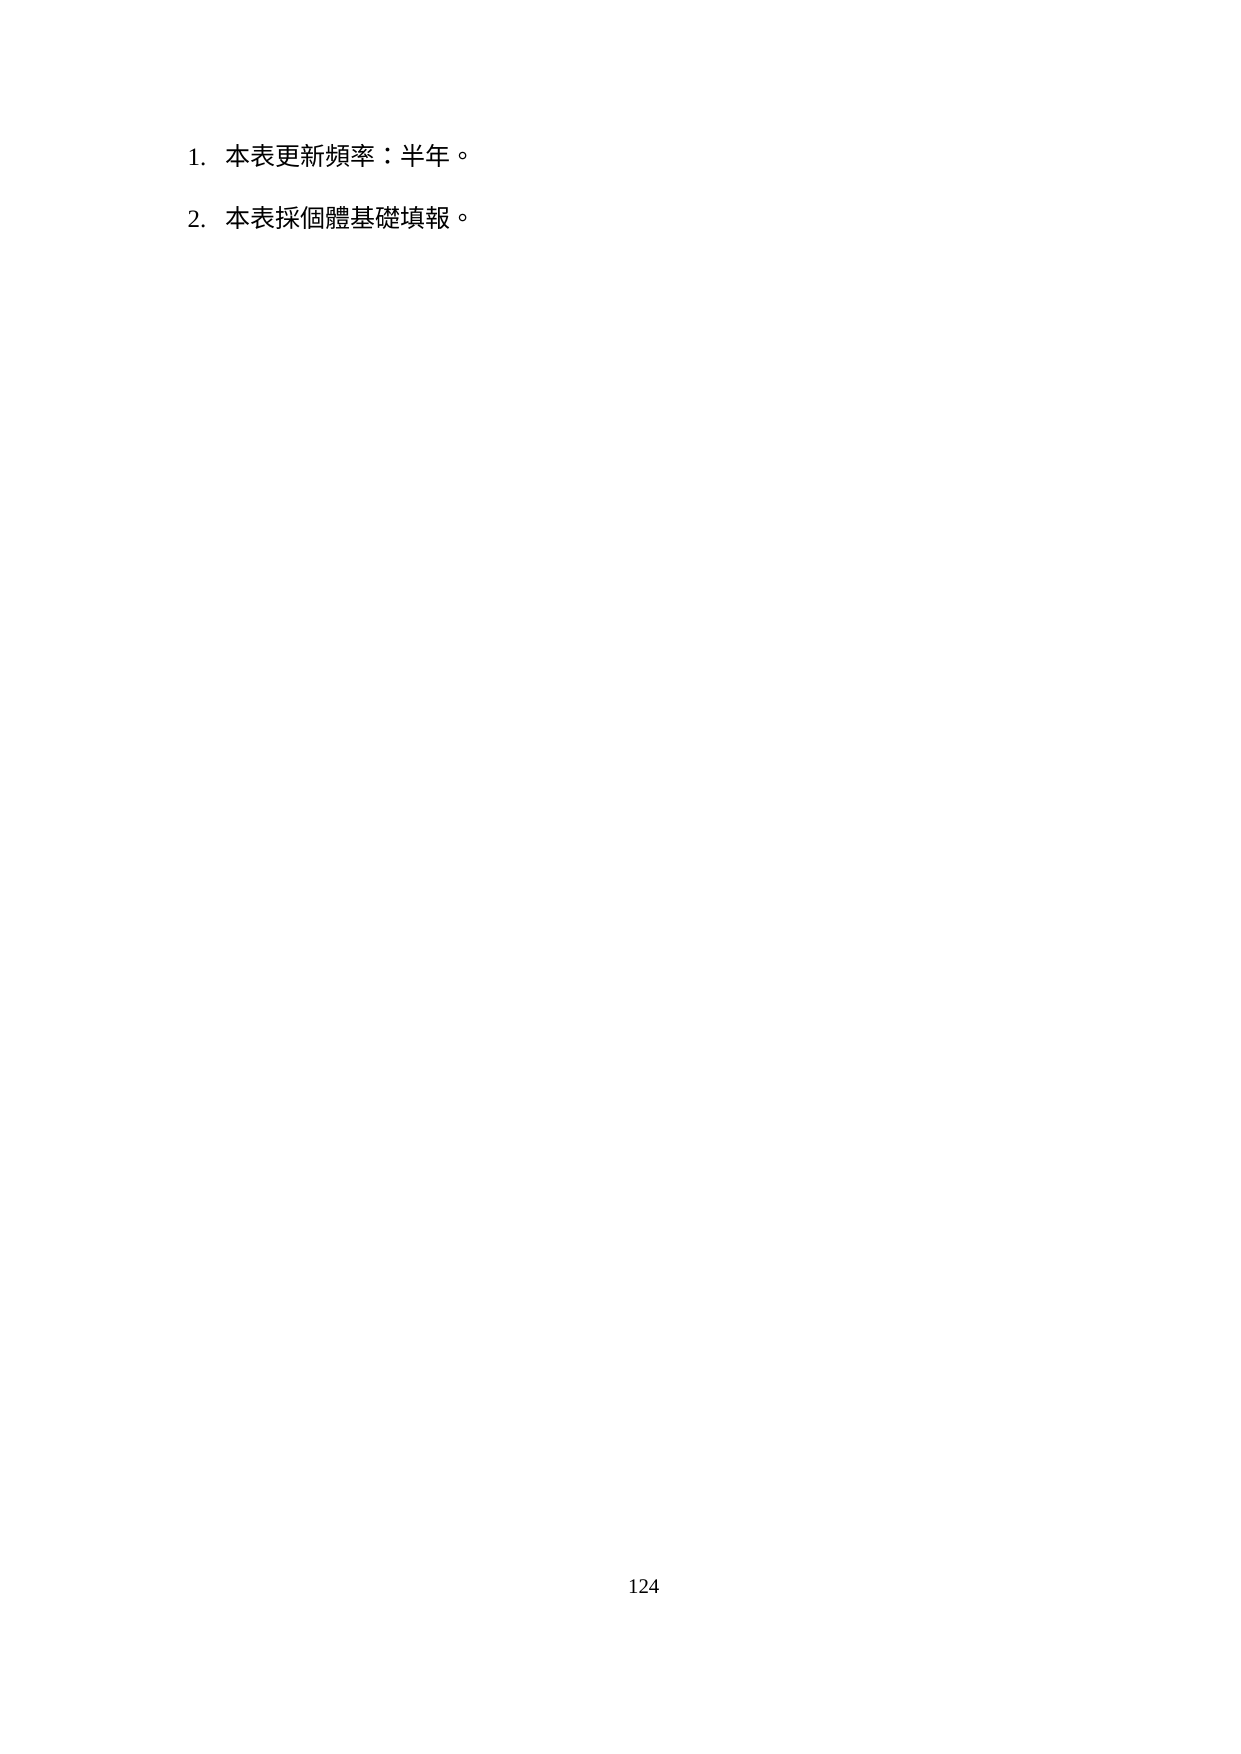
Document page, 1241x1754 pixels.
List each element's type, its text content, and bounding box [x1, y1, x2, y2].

list 本表更新頻率：半年。 [187, 112, 1137, 175]
list 本表採個體基礎填報。 [187, 175, 1137, 237]
